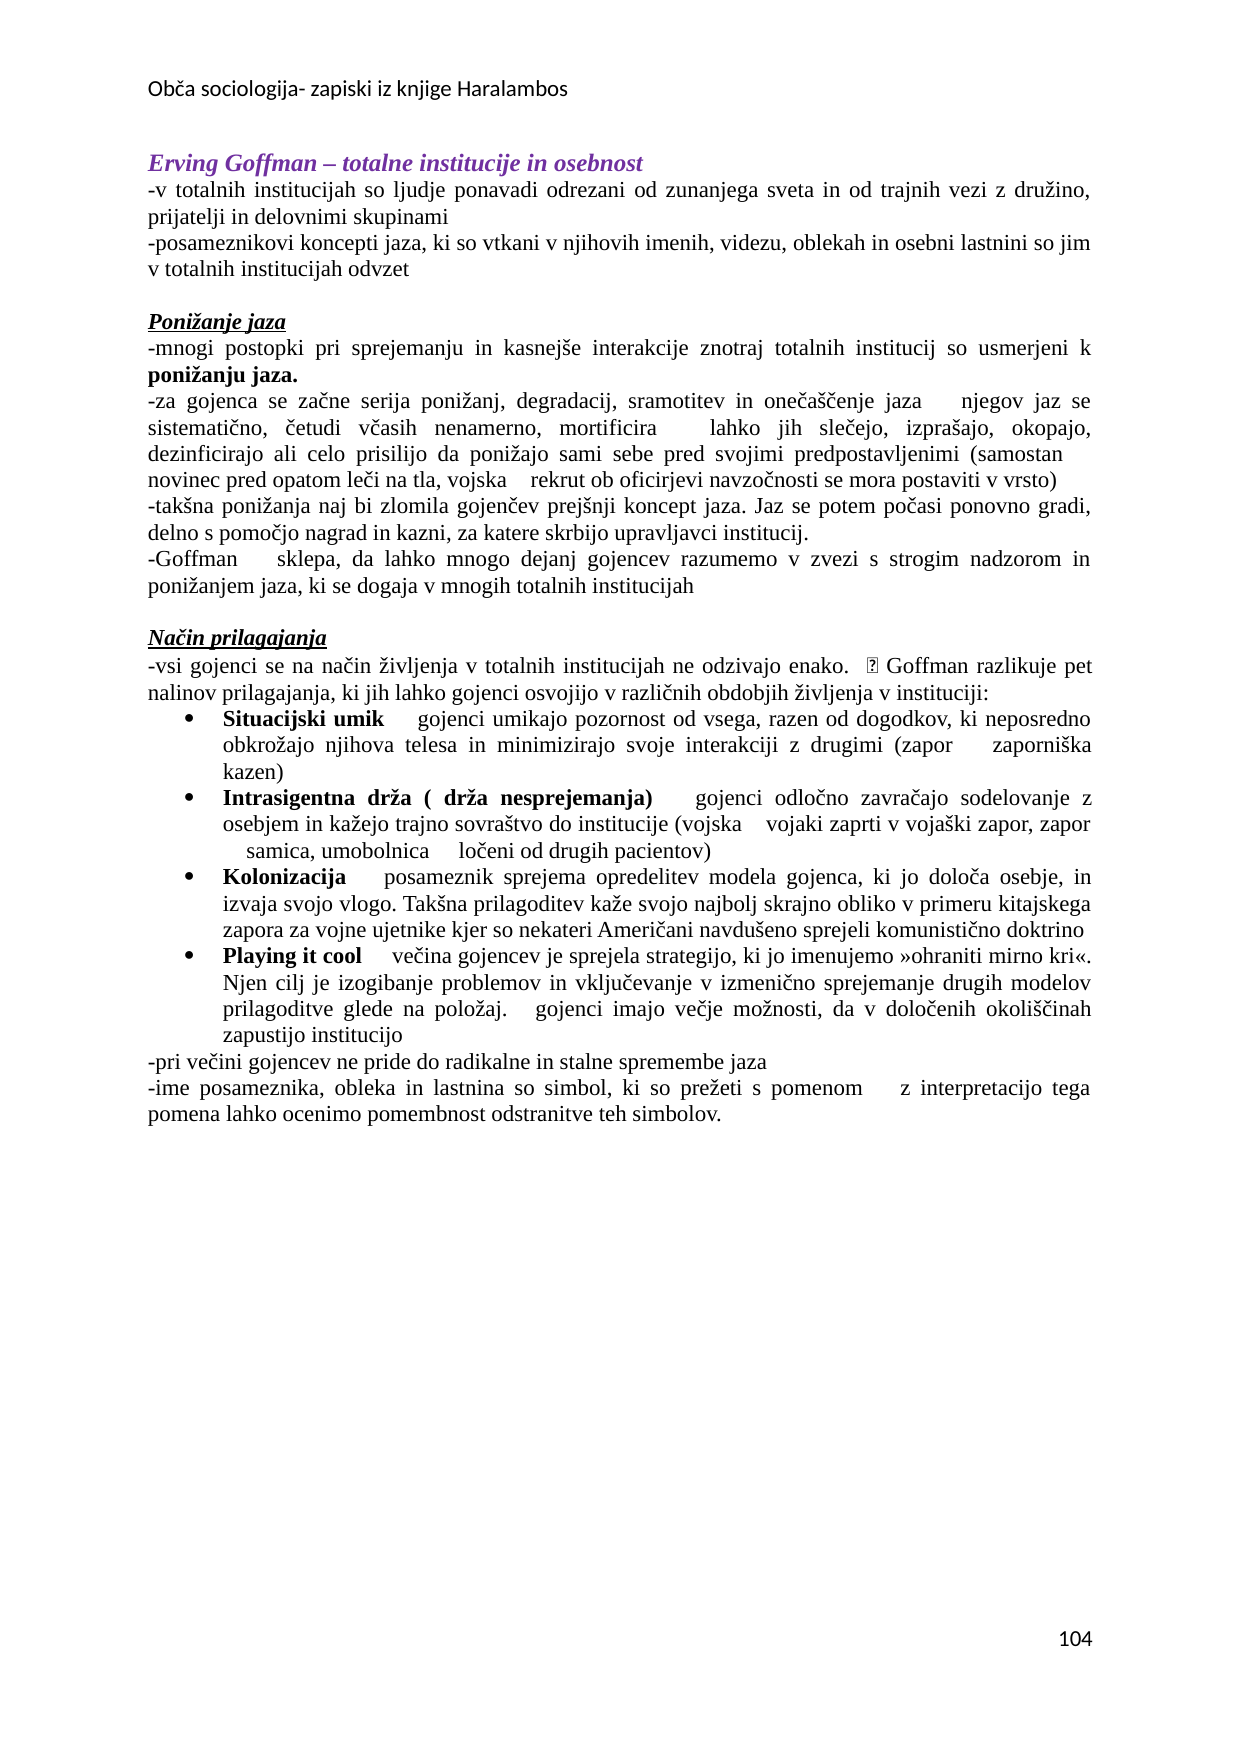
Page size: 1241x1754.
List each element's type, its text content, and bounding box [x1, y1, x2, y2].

list Kolonizacija  posameznik sprejema opredelitev modela gojenca, ki jo določa osebje, in izvaja svojo vlogo. Takšna prilagoditev kaže svojo najbolj skrajno obliko v primeru kitajskega zapora za vojne ujetnike kjer so nekateri Američani navdušeno sprejeli komunistično doktrino [185, 863, 1093, 942]
text -Goffman  sklepa, da lahko mnogo dejanj gojencev razumemo v zvezi s strogim nadzorom in ponižanjem jaza, ki se dogaja v mnogih totalnih institucijah [148, 545, 1093, 598]
list Intrasigentna drža ( drža nesprejemanja)  gojenci odločno zavračajo sodelovanje z osebjem in kažejo trajno sovraštvo do institucije (vojska vojaki zaprti v vojaški zapor, zapor  samica, umobolnica  ločeni od drugih pacientov) [185, 784, 1093, 863]
text -posameznikovi koncepti jaza, ki so vtkani v njihovih imenih, videzu, oblekah in osebni lastnini so jim v totalnih institucijah odvzet [148, 229, 1093, 282]
text -pri večini gojencev ne pride do radikalne in stalne spremembe jaza [148, 1048, 1093, 1074]
text -vsi gojenci se na način življenja v totalnih institucijah ne odzivajo enako.  Goffman razlikuje pet nalinov prilagajanja, ki jih lahko gojenci osvojijo v različnih obdobjih življenja v instituciji: [148, 651, 1093, 705]
text Ponižanje jaza [148, 308, 1093, 334]
list Playing it cool  večina gojencev je sprejela strategijo, ki jo imenujemo »ohraniti mirno kri«. Njen cilj je izogibanje problemov in vključevanje v izmenično sprejemanje drugih modelov prilagoditve glede na položaj. gojenci imajo večje možnosti, da v določenih okoliščinah zapustijo institucijo [185, 942, 1093, 1048]
text -ime posameznika, obleka in lastnina so simbol, ki so prežeti s pomenom  z interpretacijo tega pomena lahko ocenimo pomembnost odstranitve teh simbolov. [148, 1074, 1093, 1127]
text -mnogi postopki pri sprejemanju in kasnejše interakcije znotraj totalnih institucij so usmerjeni k ponižanju jaza. [148, 334, 1093, 387]
text -takšna ponižanja naj bi zlomila gojenčev prejšnji koncept jaza. Jaz se potem počasi ponovno gradi, delno s pomočjo nagrad in kazni, za katere skrbijo upravljavci institucij. [148, 493, 1093, 545]
text Način prilagajanja [148, 624, 1093, 651]
text -za gojenca se začne serija ponižanj, degradacij, sramotitev in onečaščenje jaza  njegov jaz se sistematično, četudi včasih nenamerno, mortificira  lahko jih slečejo, izprašajo, okopajo, dezinficirajo ali celo prisilijo da ponižajo sami sebe pred svojimi predpostavljenimi (samostan  novinec pred opatom leči na tla, vojska rekrut ob oficirjevi navzočnosti se mora postaviti v vrsto) [148, 387, 1093, 493]
text Erving Goffman – totalne institucije in osebnost [148, 148, 1093, 176]
list Situacijski umik  gojenci umikajo pozornost od vsega, razen od dogodkov, ki neposredno obkrožajo njihova telesa in minimizirajo svoje interakciji z drugimi (zapor  zaporniška kazen) [185, 705, 1093, 784]
text -v totalnih institucijah so ljudje ponavadi odrezani od zunanjega sveta in od trajnih vezi z družino, prijatelji in delovnimi skupinami [148, 176, 1093, 229]
